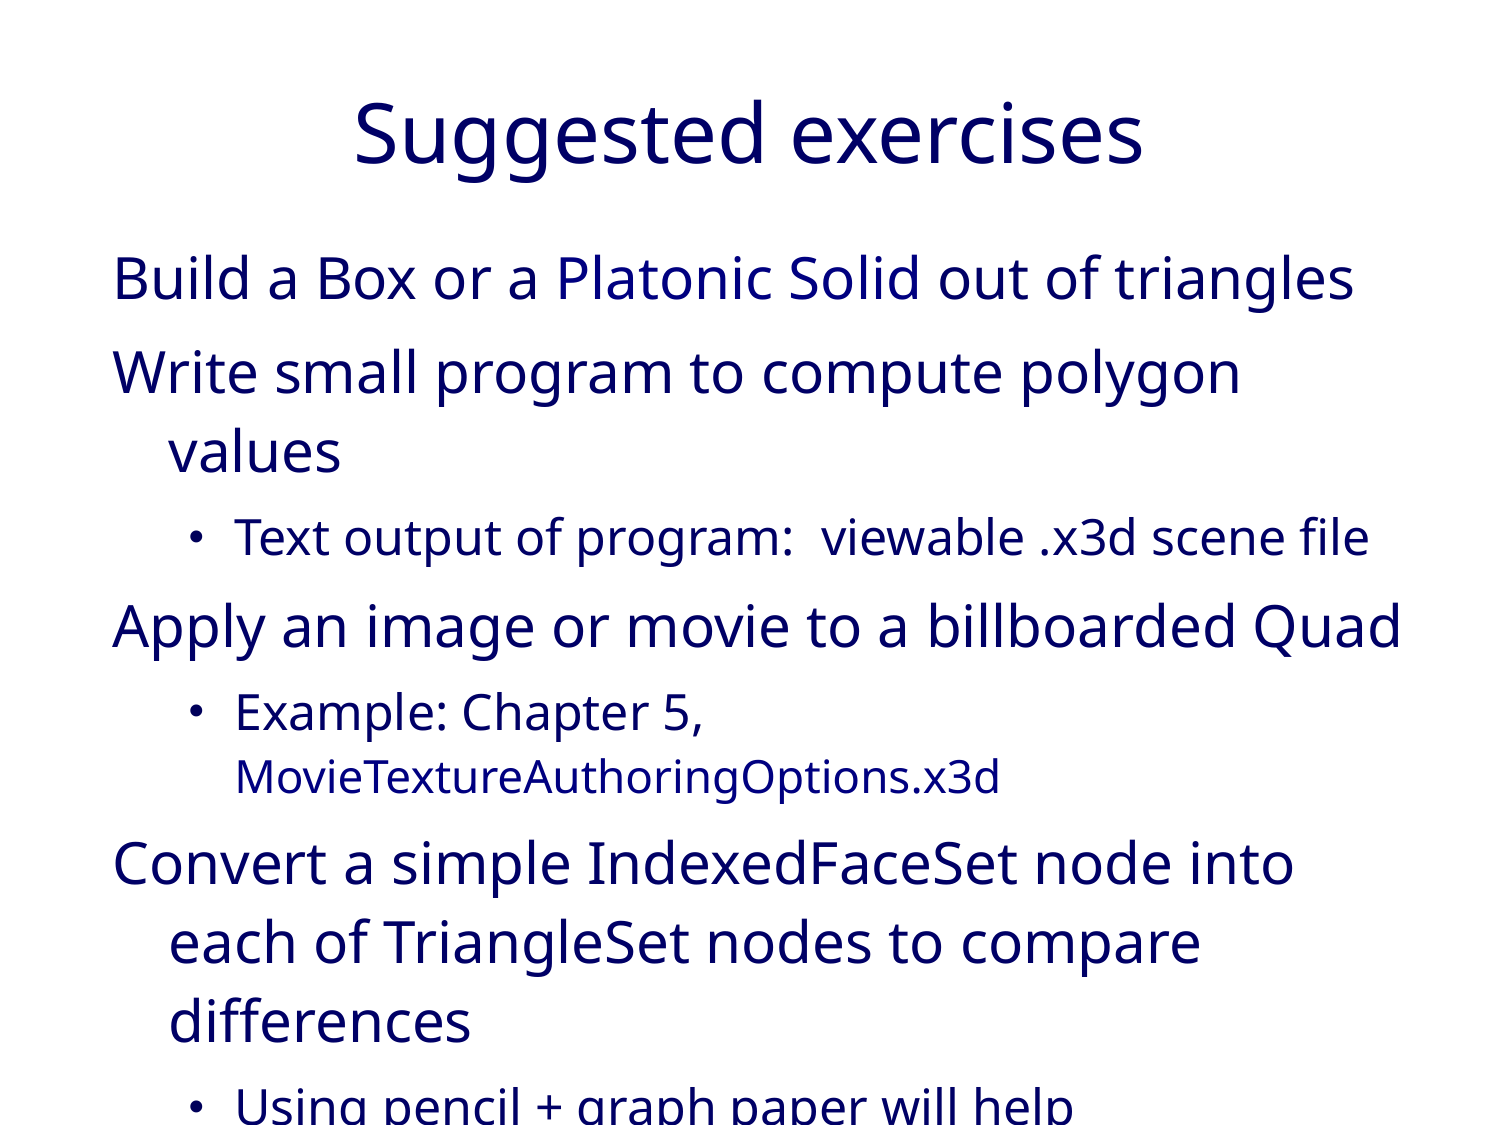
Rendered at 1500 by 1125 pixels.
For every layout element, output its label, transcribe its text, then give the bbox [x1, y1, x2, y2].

title Suggested exercises [112, 44, 1388, 218]
list Build a Box or a Platonic Solid out of triangles Write small program to compute polygon values Text output of program: viewable .x3d scene file Apply an image or movie to a billboarded Quad Example: Chapter 5, MovieTextureAuthoringOptions.x3d Convert a simple IndexedFaceSet node into each of TriangleSet nodes to compare differences Using pencil + graph paper will help Test Xj3D CAD Filter Converter using X3D-Edit IndexedFaceSet to TriangleSet or IndexedTriangleSet [112, 237, 1426, 1094]
